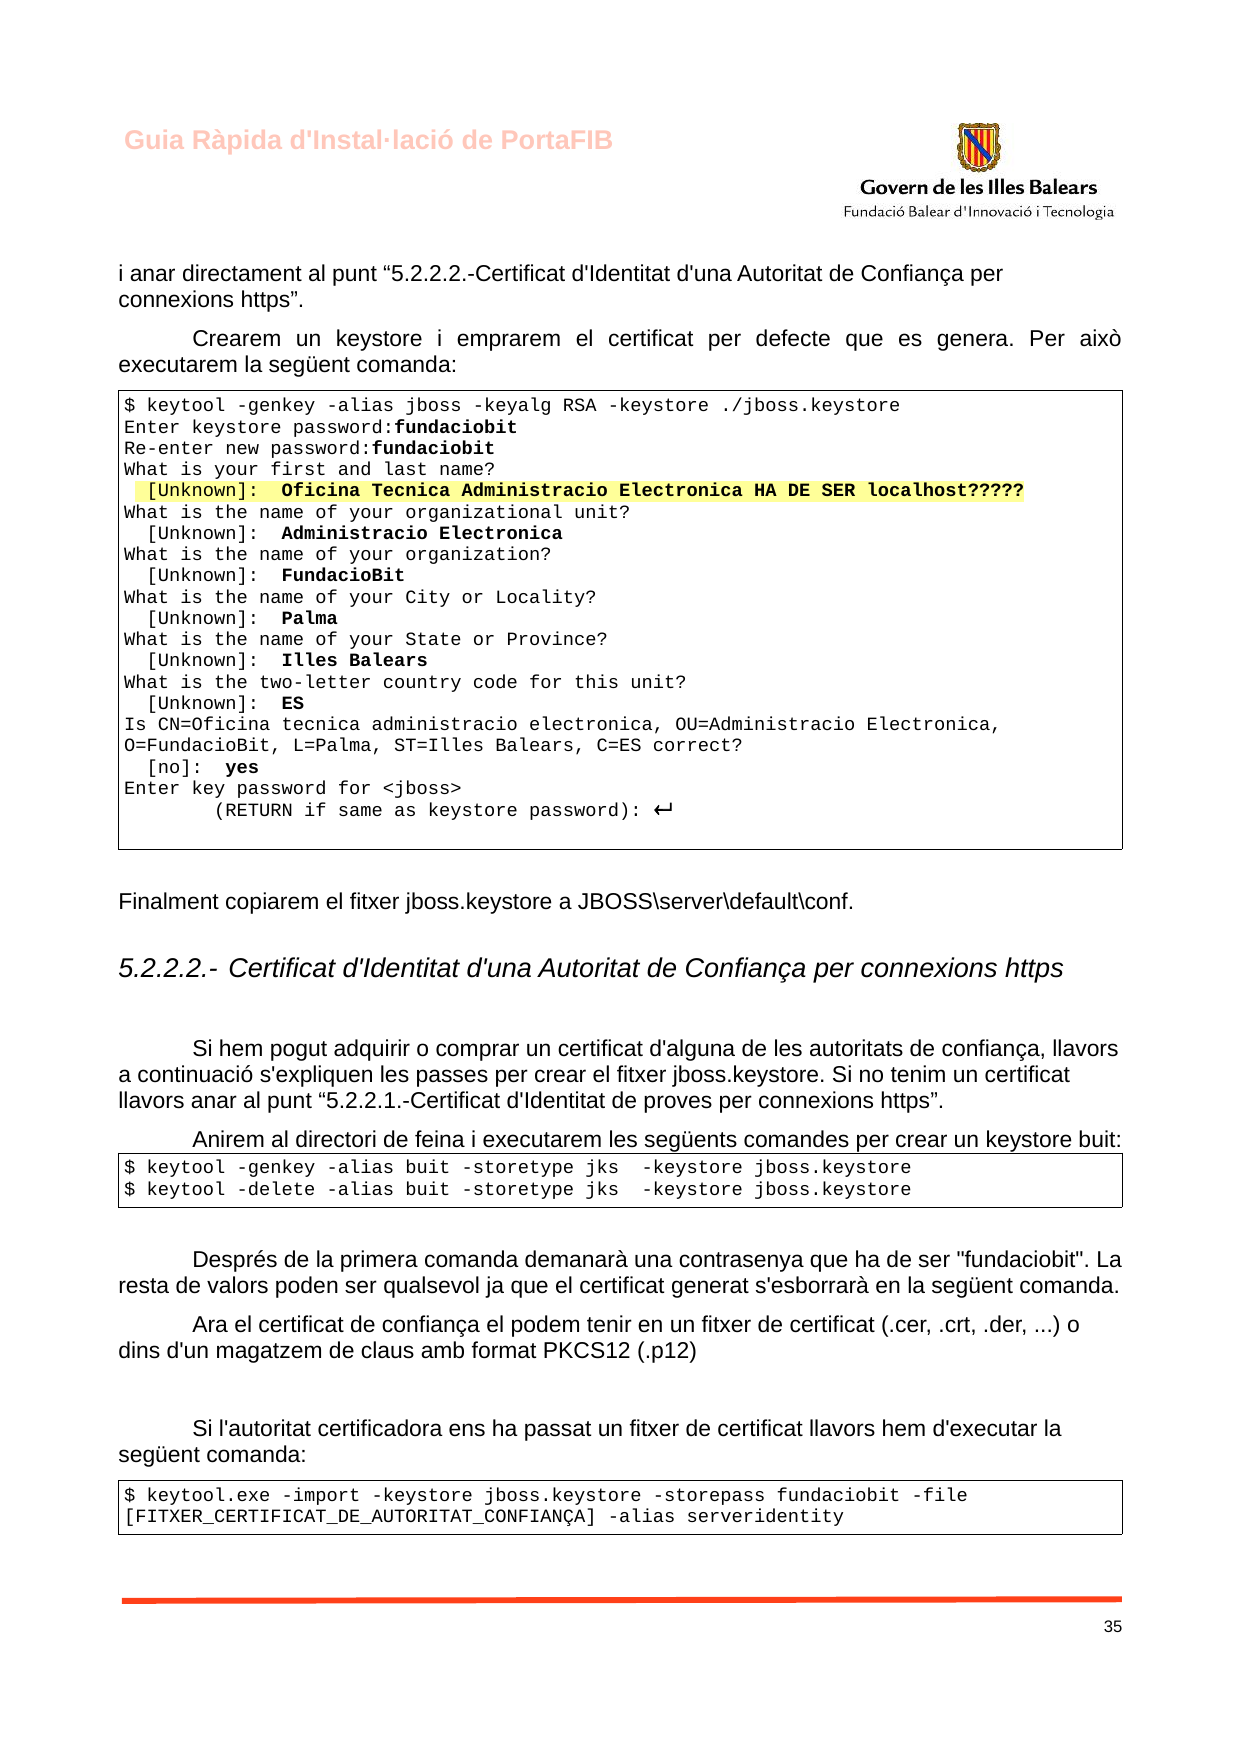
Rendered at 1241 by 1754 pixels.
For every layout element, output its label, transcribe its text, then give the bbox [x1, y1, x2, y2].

text Anirem al directori de feina i executarem les següents comandes per crear un keystore buit: [118, 1126, 1122, 1152]
text Crearem un keystore i emprarem el certificat per defecte que es genera. Per això executarem la següent comanda: [118, 325, 1122, 378]
table_header $ keytool -genkey -alias jboss -keyalg RSA -keystore ./jboss.keystore Enter keystore password:fundaciobit Re-enter new password:fundaciobit What is your first and last name? [Unknown]: Oficina Tecnica Administracio Electronica HA DE SER localhost????? What is the name of your organizational unit? [Unknown]: Administracio Electronica What is the name of your organization? [Unknown]: FundacioBit What is the name of your City or Locality? [Unknown]: Palma What is the name of your State or Province? [Unknown]: Illes Balears What is the two-letter country code for this unit? [Unknown]: ES Is CN=Oficina tecnica administracio electronica, OU=Administracio Electronica, O=FundacioBit, L=Palma, ST=Illes Balears, C=ES correct? [no]: yes Enter key password for <jboss> (RETURN if same as keystore password):  [119, 391, 1122, 849]
picture [840, 123, 1117, 220]
text Si hem pogut adquirir o comprar un certificat d'alguna de les autoritats de confiança, llavors a continuació s'expliquen les passes per crear el fitxer jboss.keystore. Si no tenim un certificat llavors anar al punt “5.2.2.1.-Certificat d'Identitat de proves per connexions https”. [118, 1034, 1122, 1114]
table_header $ keytool.exe -import -keystore jboss.keystore -storepass fundaciobit -file [FITXER_CERTIFICAT_DE_AUTORITAT_CONFIANÇA] -alias serveridentity [119, 1481, 1122, 1534]
text Ara el certificat de confiança el podem tenir en un fitxer de certificat (.cer, .crt, .der, ...) o dins d'un magatzem de claus amb format PKCS12 (.p12) [118, 1311, 1122, 1363]
text i anar directament al punt “5.2.2.2.-Certificat d'Identitat d'una Autoritat de Confiança per connexions https”. [118, 260, 1122, 313]
subtitle Certificat d'Identitat d'una Autoritat de Confiança per connexions https [118, 952, 1122, 983]
table_header $ keytool -genkey -alias buit -storetype jks -keystore jboss.keystore $ keytool -delete -alias buit -storetype jks -keystore jboss.keystore [119, 1154, 1122, 1207]
text Si l'autoritat certificadora ens ha passat un fitxer de certificat llavors hem d'executar la següent comanda: [118, 1415, 1122, 1467]
text Finalment copiarem el fitxer jboss.keystore a JBOSS\server\default\conf. [118, 888, 1122, 914]
text Després de la primera comanda demanarà una contrasenya que ha de ser "fundaciobit". La resta de valors poden ser qualsevol ja que el certificat generat s'esborrarà en la següent comanda. [118, 1246, 1122, 1298]
